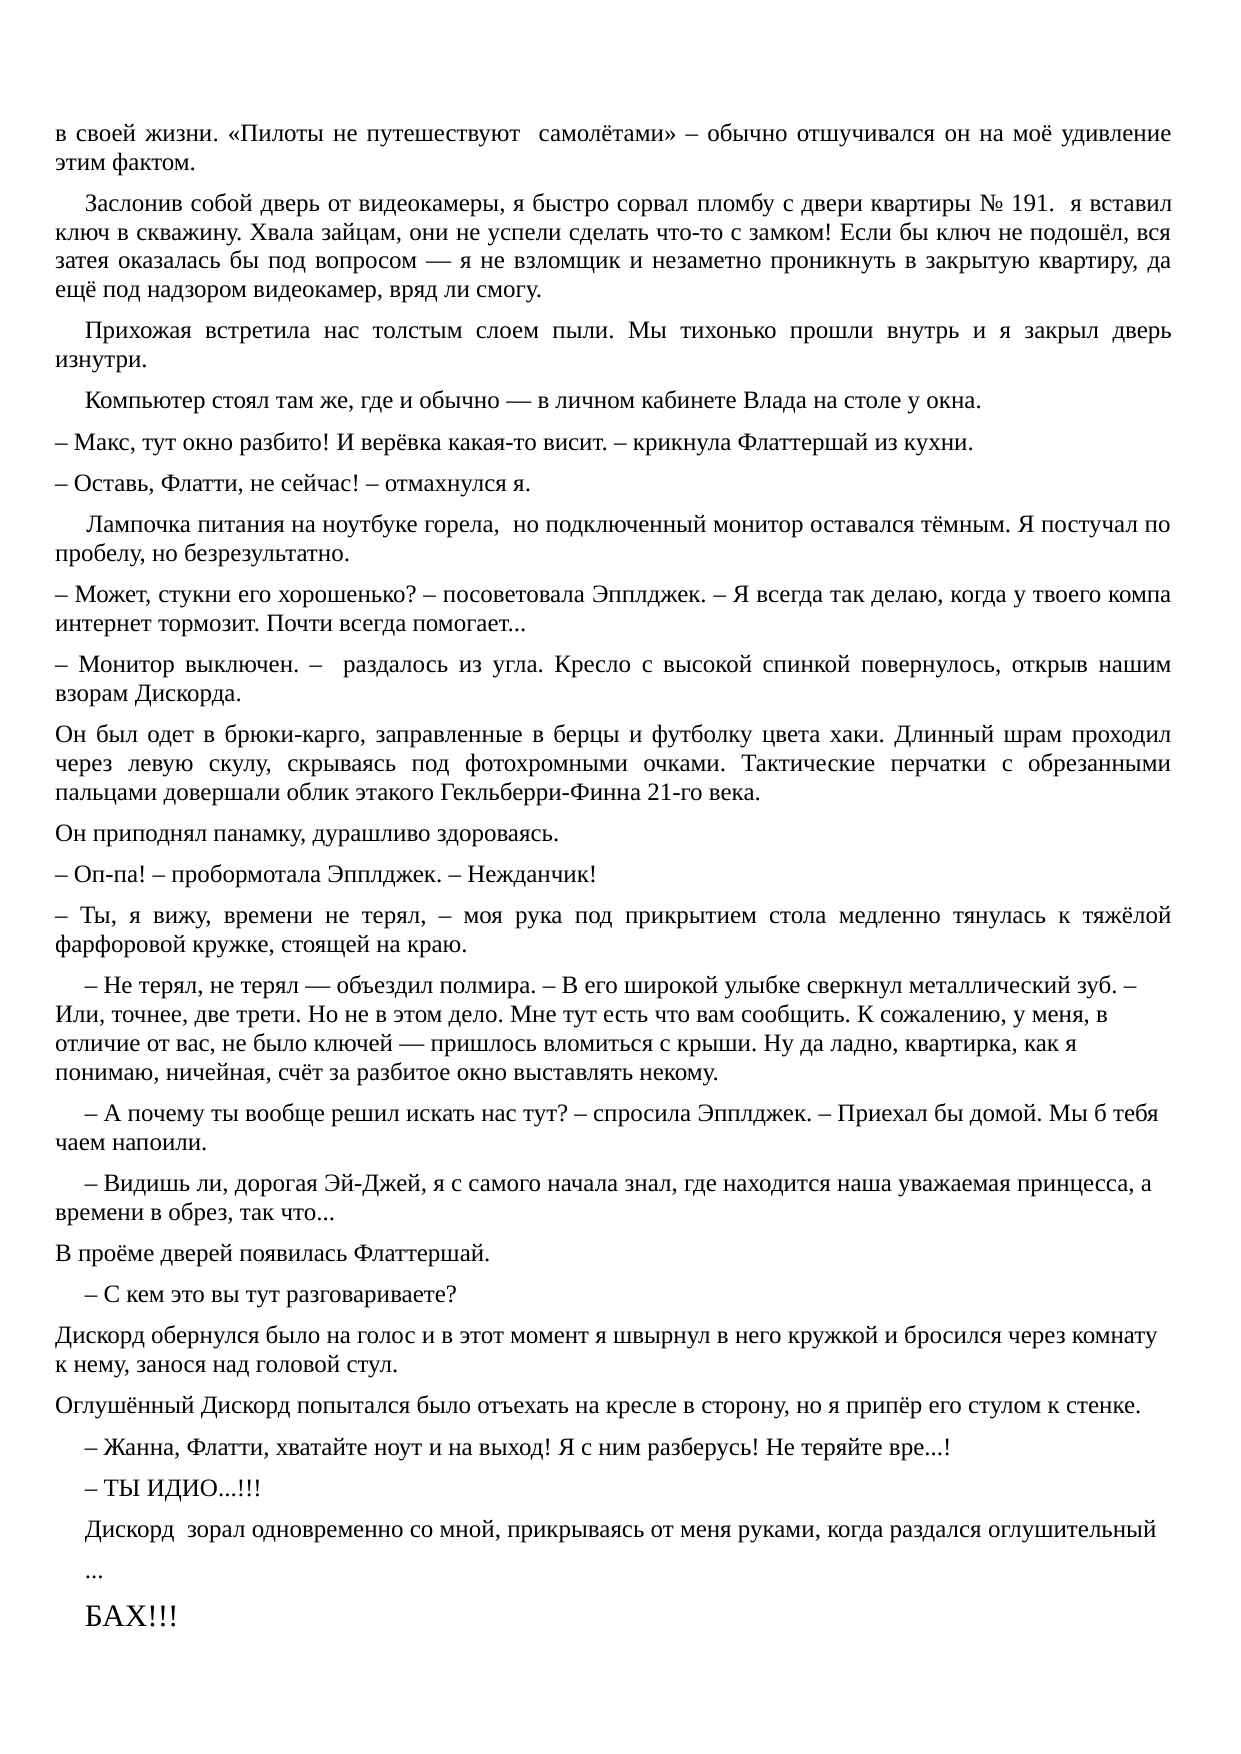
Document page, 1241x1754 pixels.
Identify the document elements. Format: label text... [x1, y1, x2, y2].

text – Макс, тут окно разбито! И верёвка какая-то висит. – крикнула Флаттершай из кухни. [55, 427, 1172, 456]
text Оглушённый Дискорд попытался было отъехать на кресле в сторону, но я припёр его стулом к стенке. [55, 1391, 1172, 1419]
text – Ты, я вижу, времени не терял, – моя рука под прикрытием стола медленно тянулась к тяжёлой фарфоровой кружке, стоящей на краю. [55, 901, 1172, 958]
text Он приподнял панамку, дурашливо здороваясь. [55, 818, 1172, 847]
text – ТЫ ИДИО...!!! [55, 1473, 1172, 1502]
text – Не терял, не терял — объездил полмира. – В его широкой улыбке сверкнул металлический зуб. – Или, точнее, две трети. Но не в этом дело. Мне тут есть что вам сообщить. К сожалению, у меня, в отличие от вас, не было ключей — пришлось вломиться с крыши. Ну да ладно, квартирка, как я понимаю, ничейная, счёт за разбитое окно выставлять некому. [55, 971, 1172, 1086]
text В проёме дверей появилась Флаттершай. [55, 1238, 1172, 1267]
text Заслонив собой дверь от видеокамеры, я быстро сорвал пломбу с двери квартиры № 191. я вставил ключ в скважину. Хвала зайцам, они не успели сделать что-то с замком! Если бы ключ не подошёл, вся затея оказалась бы под вопросом — я не взломщик и незаметно проникнуть в закрытую квартиру, да ещё под надзором видеокамер, вряд ли смогу. [55, 188, 1172, 303]
text – Жанна, Флатти, хватайте ноут и на выход! Я с ним разберусь! Не теряйте вре...! [55, 1432, 1172, 1461]
text Лампочка питания на ноутбуке горела, но подключенный монитор оставался тёмным. Я постучал по пробелу, но безрезультатно. [55, 509, 1172, 567]
text Компьютер стоял там же, где и обычно — в личном кабинете Влада на столе у окна. [55, 386, 1172, 414]
text – Оп-па! – пробормотала Эпплджек. – Нежданчик! [55, 859, 1172, 888]
text ... [55, 1556, 1172, 1584]
text – Монитор выключен. – раздалось из угла. Кресло с высокой спинкой повернулось, открыв нашим взорам Дискорда. [55, 649, 1172, 707]
list Дискорд обернулся было на голос и в этот момент я швырнул в него кружкой и бросился через комнату к нему, занося над головой стул. [55, 1321, 1172, 1378]
text в своей жизни. «Пилоты не путешествуют самолётами» – обычно отшучивался он на моё удивление этим фактом. [55, 118, 1172, 176]
text – Оставь, Флатти, не сейчас! – отмахнулся я. [55, 468, 1172, 497]
text Прихожая встретила нас толстым слоем пыли. Мы тихонько прошли внутрь и я закрыл дверь изнутри. [55, 316, 1172, 373]
text – Может, стукни его хорошенько? – посоветовала Эпплджек. – Я всегда так делаю, когда у твоего компа интернет тормозит. Почти всегда помогает... [55, 579, 1172, 637]
text – Видишь ли, дорогая Эй-Джей, я с самого начала знал, где находится наша уважаемая принцесса, а времени в обрез, так что... [55, 1168, 1172, 1226]
text – А почему ты вообще решил искать нас тут? – спросила Эпплджек. – Приехал бы домой. Мы б тебя чаем напоили. [55, 1098, 1172, 1156]
text Дискорд зорал одновременно со мной, прикрываясь от меня руками, когда раздался оглушительный [55, 1514, 1172, 1543]
text БАХ!!! [55, 1597, 1172, 1633]
text Он был одет в брюки-карго, заправленные в берцы и футболку цвета хаки. Длинный шрам проходил через левую скулу, скрываясь под фотохромными очками. Тактические перчатки с обрезанными пальцами довершали облик этакого Гекльберри-Финна 21-го века. [55, 719, 1172, 806]
text – С кем это вы тут разговариваете? [55, 1279, 1172, 1308]
